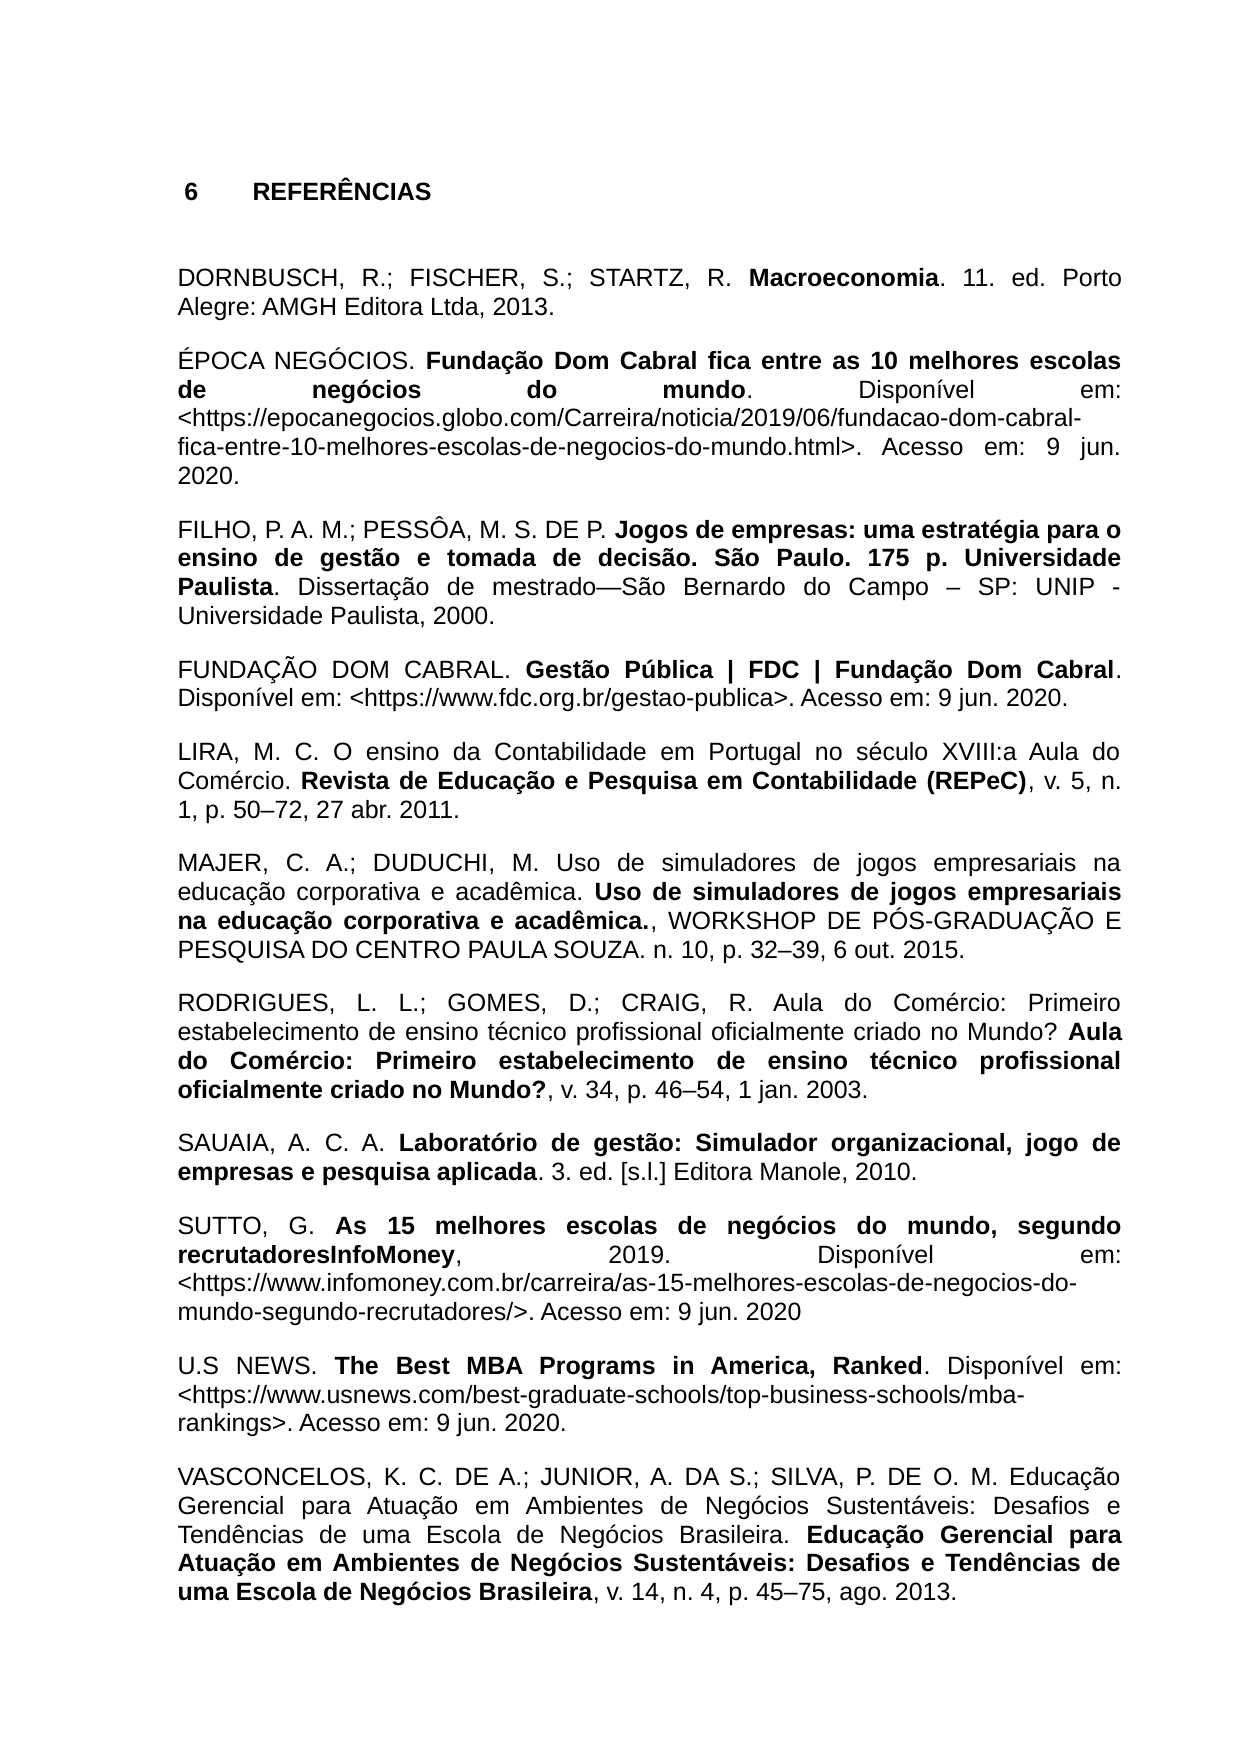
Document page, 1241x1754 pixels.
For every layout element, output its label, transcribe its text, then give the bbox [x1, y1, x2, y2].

text RODRIGUES, L. L.; GOMES, D.; CRAIG, R. Aula do Comércio: Primeiro estabelecimento de ensino técnico profissional oficialmente criado no Mundo? Aula do Comércio: Primeiro estabelecimento de ensino técnico profissional oficialmente criado no Mundo?, v. 34, p. 46–54, 1 jan. 2003. [177, 988, 1122, 1103]
text SUTTO, G. As 15 melhores escolas de negócios do mundo, segundo recrutadoresInfoMoney, 2019. Disponível em: <https://www.infomoney.com.br/carreira/as-15-melhores-escolas-de-negocios-do-mundo-segundo-recrutadores/>. Acesso em: 9 jun. 2020 [177, 1211, 1122, 1326]
text VASCONCELOS, K. C. DE A.; JUNIOR, A. DA S.; SILVA, P. DE O. M. Educação Gerencial para Atuação em Ambientes de Negócios Sustentáveis: Desafios e Tendências de uma Escola de Negócios Brasileira. Educação Gerencial para Atuação em Ambientes de Negócios Sustentáveis: Desafios e Tendências de uma Escola de Negócios Brasileira, v. 14, n. 4, p. 45–75, ago. 2013. [177, 1462, 1122, 1606]
text FILHO, P. A. M.; PESSÔA, M. S. DE P. Jogos de empresas: uma estratégia para o ensino de gestão e tomada de decisão. São Paulo. 175 p. Universidade Paulista. Dissertação de mestrado—São Bernardo do Campo – SP: UNIP - Universidade Paulista, 2000. [177, 515, 1122, 630]
subtitle Referências [177, 177, 1122, 206]
text DORNBUSCH, R.; FISCHER, S.; STARTZ, R. Macroeconomia. 11. ed. Porto Alegre: AMGH Editora Ltda, 2013. [177, 263, 1122, 321]
text FUNDAÇÃO DOM CABRAL. Gestão Pública | FDC | Fundação Dom Cabral. Disponível em: <https://www.fdc.org.br/gestao-publica>. Acesso em: 9 jun. 2020. [177, 655, 1122, 712]
text ÉPOCA NEGÓCIOS. Fundação Dom Cabral fica entre as 10 melhores escolas de negócios do mundo. Disponível em: <https://epocanegocios.globo.com/Carreira/noticia/2019/06/fundacao-dom-cabral-fica-entre-10-melhores-escolas-de-negocios-do-mundo.html>. Acesso em: 9 jun. 2020. [177, 346, 1122, 490]
text LIRA, M. C. O ensino da Contabilidade em Portugal no século XVIII:a Aula do Comércio. Revista de Educação e Pesquisa em Contabilidade (REPeC), v. 5, n. 1, p. 50–72, 27 abr. 2011. [177, 737, 1122, 823]
text SAUAIA, A. C. A. Laboratório de gestão: Simulador organizacional, jogo de empresas e pesquisa aplicada. 3. ed. [s.l.] Editora Manole, 2010. [177, 1128, 1122, 1186]
text MAJER, C. A.; DUDUCHI, M. Uso de simuladores de jogos empresariais na educação corporativa e acadêmica. Uso de simuladores de jogos empresariais na educação corporativa e acadêmica., WORKSHOP DE PÓS-GRADUAÇÃO E PESQUISA DO CENTRO PAULA SOUZA. n. 10, p. 32–39, 6 out. 2015. [177, 848, 1122, 963]
text U.S NEWS. The Best MBA Programs in America, Ranked. Disponível em: <https://www.usnews.com/best-graduate-schools/top-business-schools/mba-rankings>. Acesso em: 9 jun. 2020. [177, 1351, 1122, 1437]
